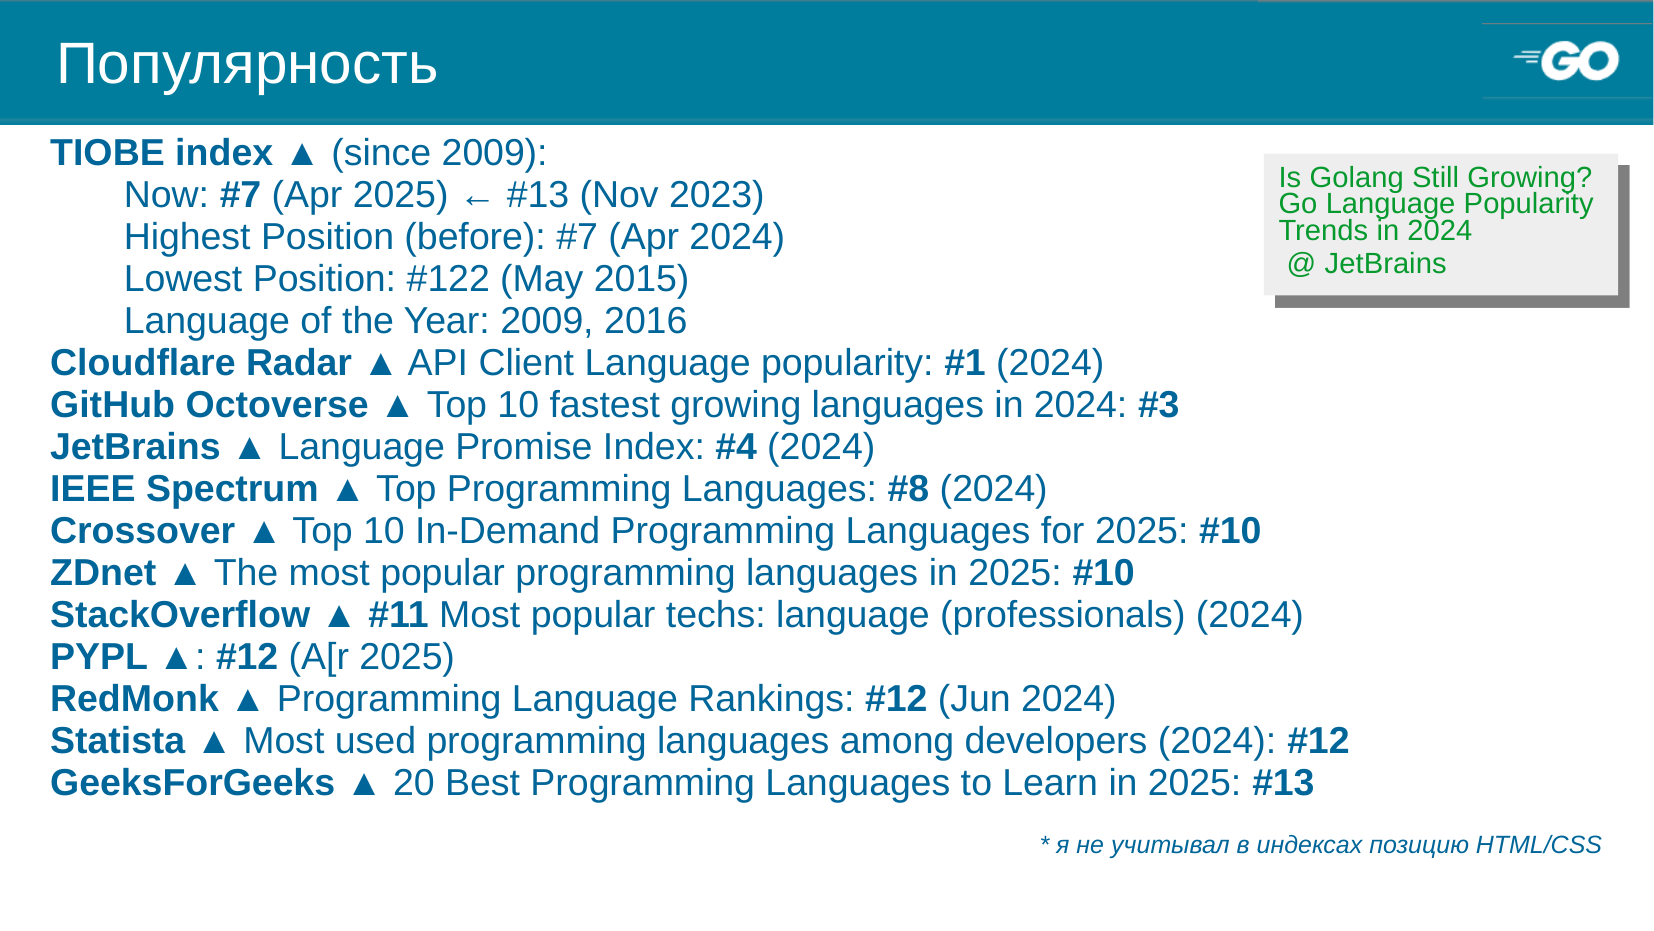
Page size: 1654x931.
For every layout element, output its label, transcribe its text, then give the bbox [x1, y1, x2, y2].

text_box TIOBE index ▲ (since 2009): Now: #7 (Apr 2025) ← #13 (Nov 2023) Highest Position (before): #7 (Apr 2024) Lowest Position: #122 (May 2015) Language of the Year: 2009, 2016 Cloudflare Radar ▲ API Client Language popularity: #1 (2024) GitHub Octoverse ▲ Top 10 fastest growing languages in 2024: #3 JetBrains ▲ Language Promise Index: #4 (2024) IEEE Spectrum ▲ Top Programming Languages: #8 (2024) Crossover ▲ Top 10 In-Demand Programming Languages for 2025: #10 ZDnet ▲ The most popular programming languages in 2025: #10 StackOverflow ▲ #11 Most popular techs: language (professionals) (2024) PYPL ▲: #12 (A[r 2025) RedMonk ▲ Programming Language Rankings: #12 (Jun 2024) Statista ▲ Most used programming languages among developers (2024): #12 GeeksForGeeks ▲ 20 Best Programming Languages to Learn in 2025: #13 * я не учитывал в индексах позицию HTML/CSS [35, 124, 1619, 898]
text_box Is Golang Still Growing? Go Language Popularity Trends in 2024 @ JetBrains [1263, 153, 1619, 296]
text_box Популярность [41, 23, 1495, 104]
picture [1542, 41, 1619, 81]
